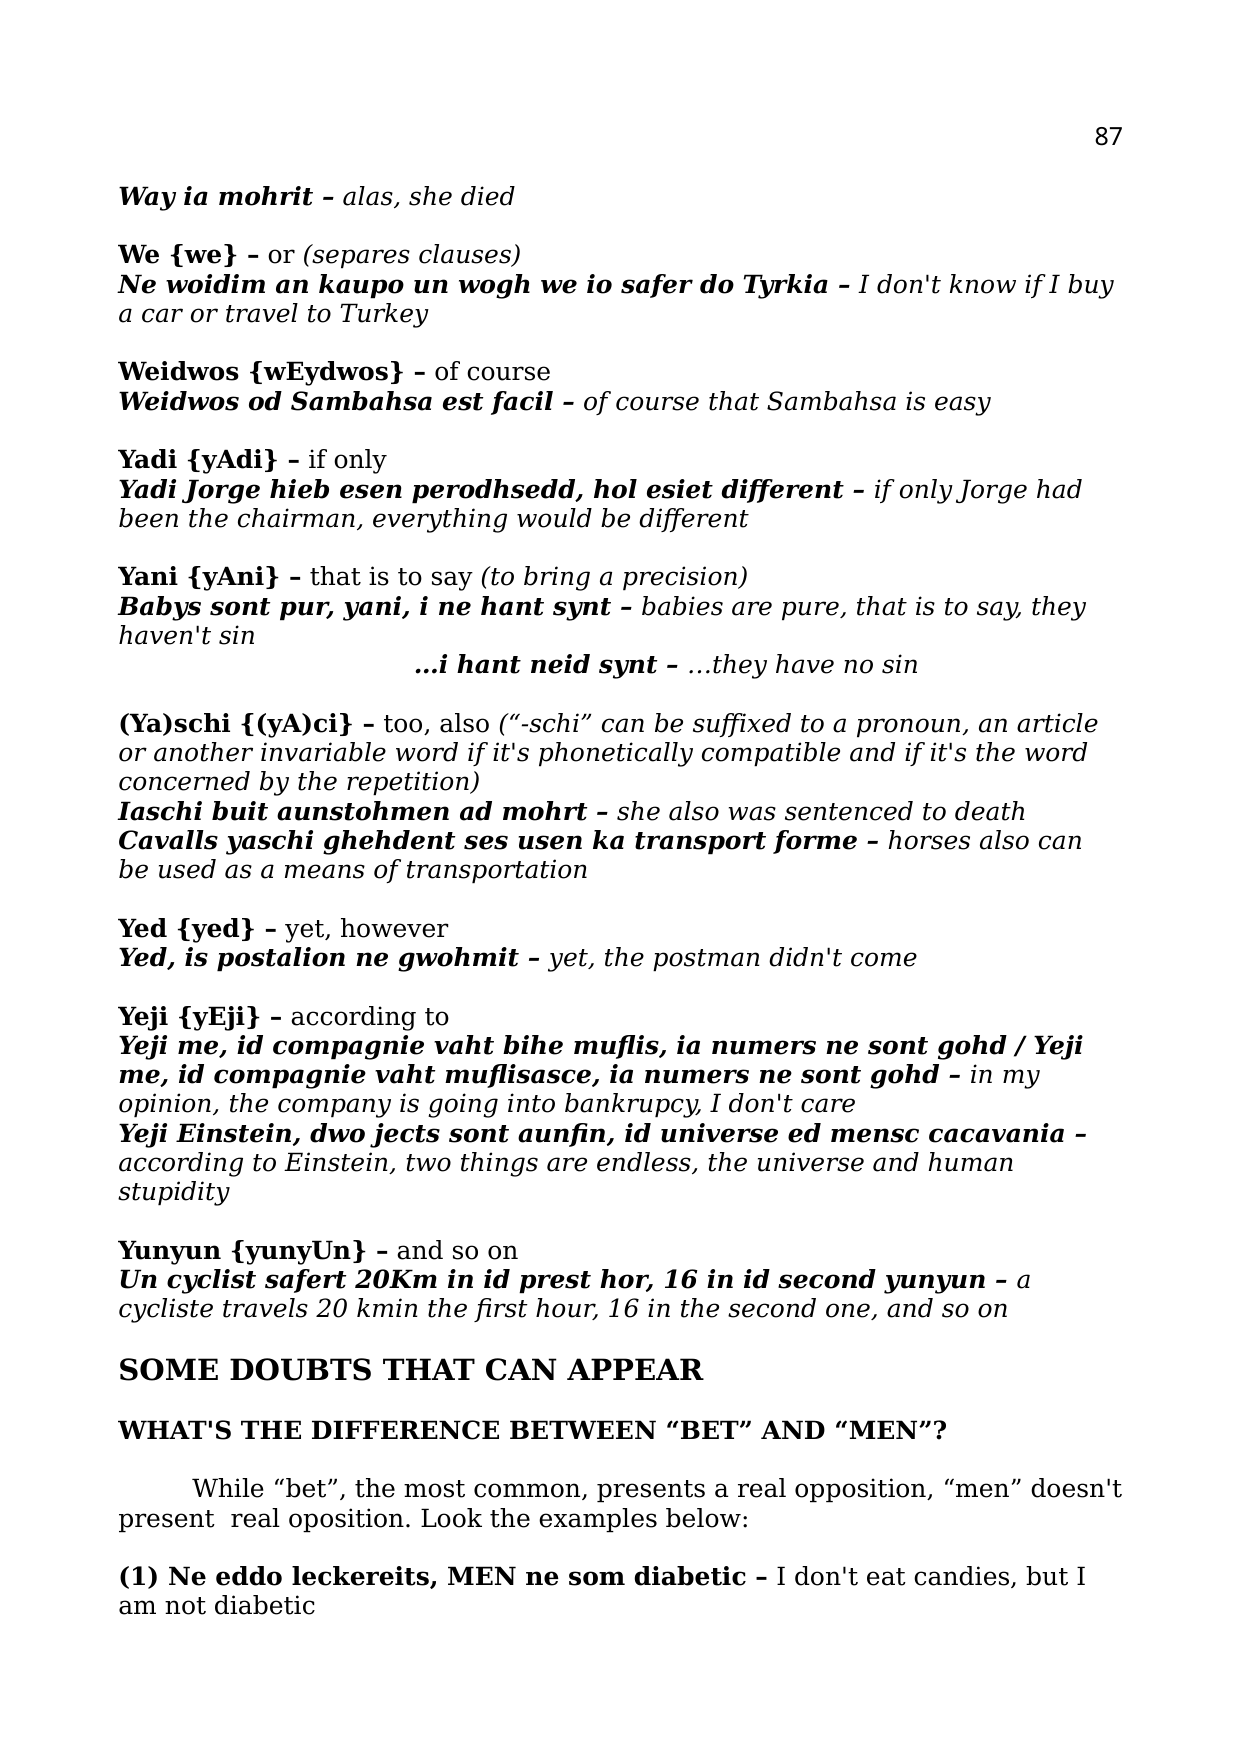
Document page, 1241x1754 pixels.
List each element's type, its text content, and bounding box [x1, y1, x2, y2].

text Weidwos od Sambahsa est facil – of course that Sambahsa is easy [118, 387, 1123, 416]
text Un cyclist safert 20Km in id prest hor, 16 in id second yunyun – a cycliste travels 20 kmin the first hour, 16 in the second one, and so on [118, 1265, 1123, 1323]
text Iaschi buit aunstohmen ad mohrt – she also was sentenced to death [118, 796, 1123, 826]
text Yunyun {yunyUn} – and so on [118, 1236, 1123, 1265]
text Way ia mohrit – alas, she died [118, 182, 1123, 211]
text While “bet”, the most common, presents a real opposition, “men” doesn't present real oposition. Look the examples below: [118, 1475, 1123, 1533]
text Yeji Einstein, dwo jects sont aunfin, id universe ed mensc cacavania – according to Einstein, two things are endless, the universe and human stupidity [118, 1119, 1123, 1206]
text We {we} – or (separes clauses) [118, 240, 1123, 269]
text Yani {yAni} – that is to say (to bring a precision) [118, 562, 1123, 592]
text …i hant neid synt – …they have no sin [118, 650, 1123, 679]
text Yadi {yAdi} – if only [118, 445, 1123, 474]
text Yeji me, id compagnie vaht bihe muflis, ia numers ne sont gohd / Yeji me, id compagnie vaht muflisasce, ia numers ne sont gohd – in my opinion, the company is going into bankrupcy, I don't care [118, 1031, 1123, 1119]
text Yed {yed} – yet, however [118, 913, 1123, 943]
text Yed, is postalion ne gwohmit – yet, the postman didn't come [118, 943, 1123, 972]
text Cavalls yaschi ghehdent ses usen ka transport forme – horses also can be used as a means of transportation [118, 826, 1123, 884]
text (Ya)schi {(yA)ci} – too, also (“-schi” can be suffixed to a pronoun, an article or another invariable word if it's phonetically compatible and if it's the word concerned by the repetition) [118, 709, 1123, 796]
text Weidwos {wEydwos} – of course [118, 357, 1123, 387]
text Yadi Jorge hieb esen perodhsedd, hol esiet different – if only Jorge had been the chairman, everything would be different [118, 474, 1123, 533]
text Yeji {yEji} – according to [118, 1001, 1123, 1031]
text Babys sont pur, yani, i ne hant synt – babies are pure, that is to say, they haven't sin [118, 592, 1123, 650]
text Ne woidim an kaupo un wogh we io safer do Tyrkia – I don't know if I buy a car or travel to Turkey [118, 269, 1123, 328]
text (1) Ne eddo leckereits, MEN ne som diabetic – I don't eat candies, but I am not diabetic [118, 1562, 1123, 1621]
subtitle SOME DOUBTS THAT CAN APPEAR [118, 1353, 1123, 1387]
subtitle WHAT'S THE DIFFERENCE BETWEEN “BET” AND “MEN”? [118, 1416, 1123, 1446]
